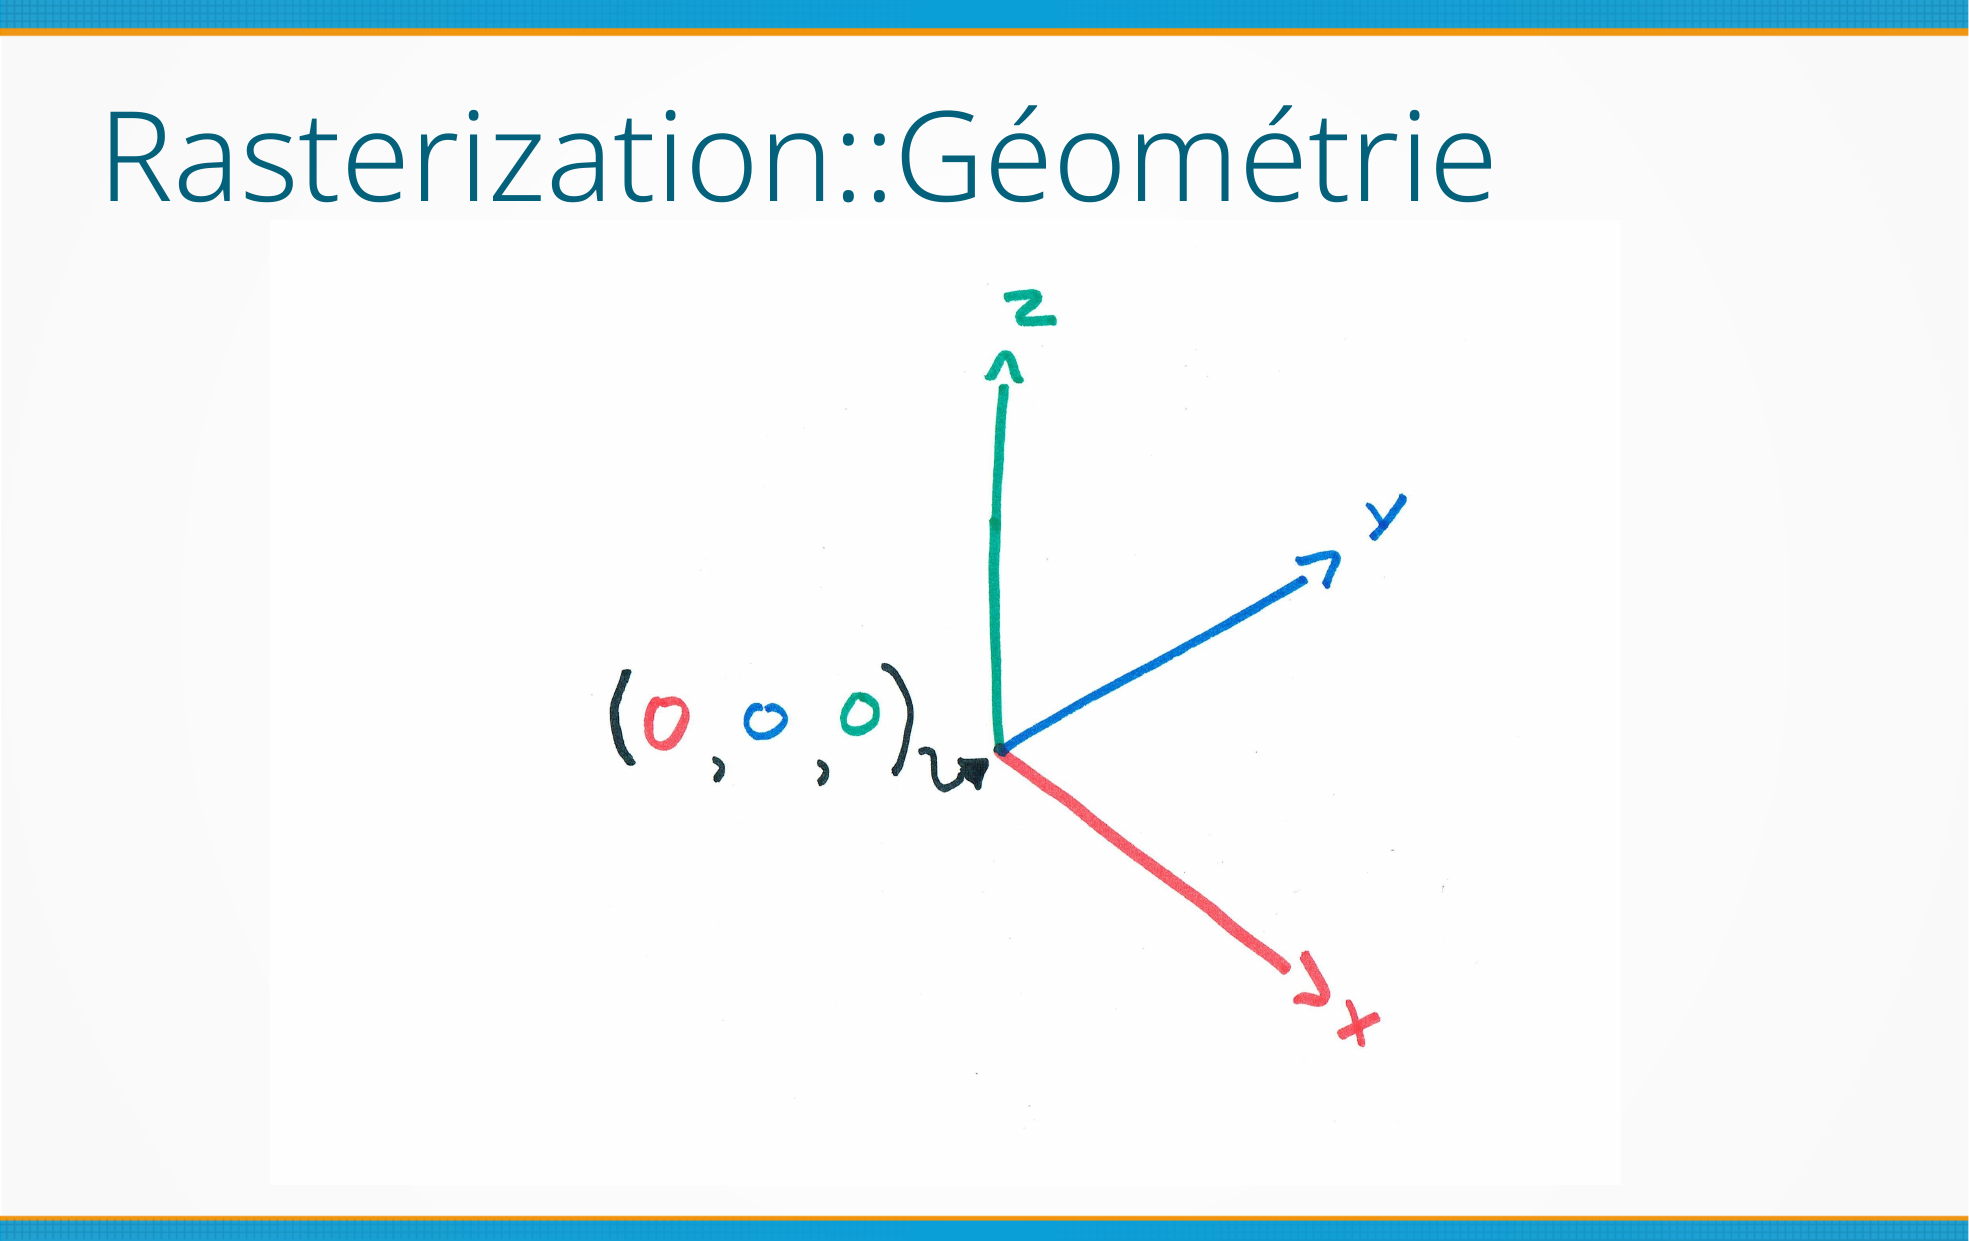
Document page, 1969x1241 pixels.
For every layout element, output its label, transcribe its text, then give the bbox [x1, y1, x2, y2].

title Rasterization::Géométrie [98, 49, 1870, 257]
picture [0, 0, 1969, 1241]
